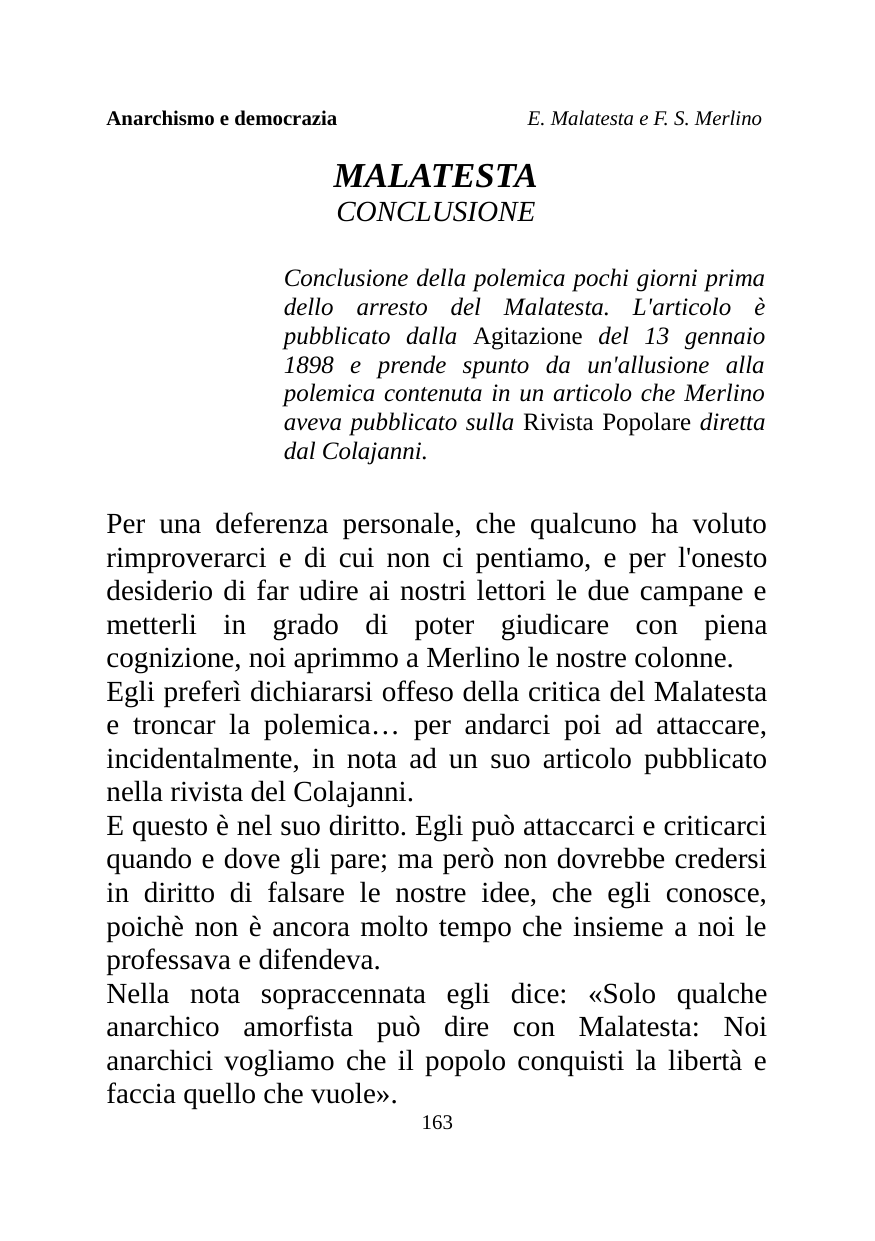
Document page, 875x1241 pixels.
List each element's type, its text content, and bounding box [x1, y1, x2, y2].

text Conclusione della polemica pochi giorni prima dello arresto del Malatesta. L'articolo è pubblicato dalla Agitazione del 13 gennaio 1898 e prende spunto da un'allusione alla polemica contenuta in un articolo che Merlino aveva pubblicato sulla Rivista Popolare diretta dal Colajanni. [283, 263, 768, 465]
subtitle MALATESTA CONCLUSIONE [106, 154, 768, 228]
text Egli preferì dichiararsi offeso della critica del Malatesta e troncar la polemica… per andarci poi ad attaccare, incidentalmente, in nota ad un suo articolo pubblicato nella rivista del Colajanni. [106, 674, 768, 808]
text E questo è nel suo diritto. Egli può attaccarci e criticarci quando e dove gli pare; ma però non dovrebbe credersi in diritto di falsare le nostre idee, che egli conosce, poichè non è ancora molto tempo che insieme a noi le professava e difendeva. [106, 808, 768, 976]
text Per una deferenza personale, che qualcuno ha voluto rimproverarci e di cui non ci pentiamo, e per l'onesto desiderio di far udire ai nostri lettori le due campane e metterli in grado di poter giudicare con piena cognizione, noi aprimmo a Merlino le nostre colonne. [106, 506, 768, 674]
text Nella nota sopraccennata egli dice: «Solo qualche anarchico amorfista può dire con Malatesta: Noi anarchici vogliamo che il popolo conquisti la libertà e faccia quello che vuole». [106, 976, 768, 1110]
